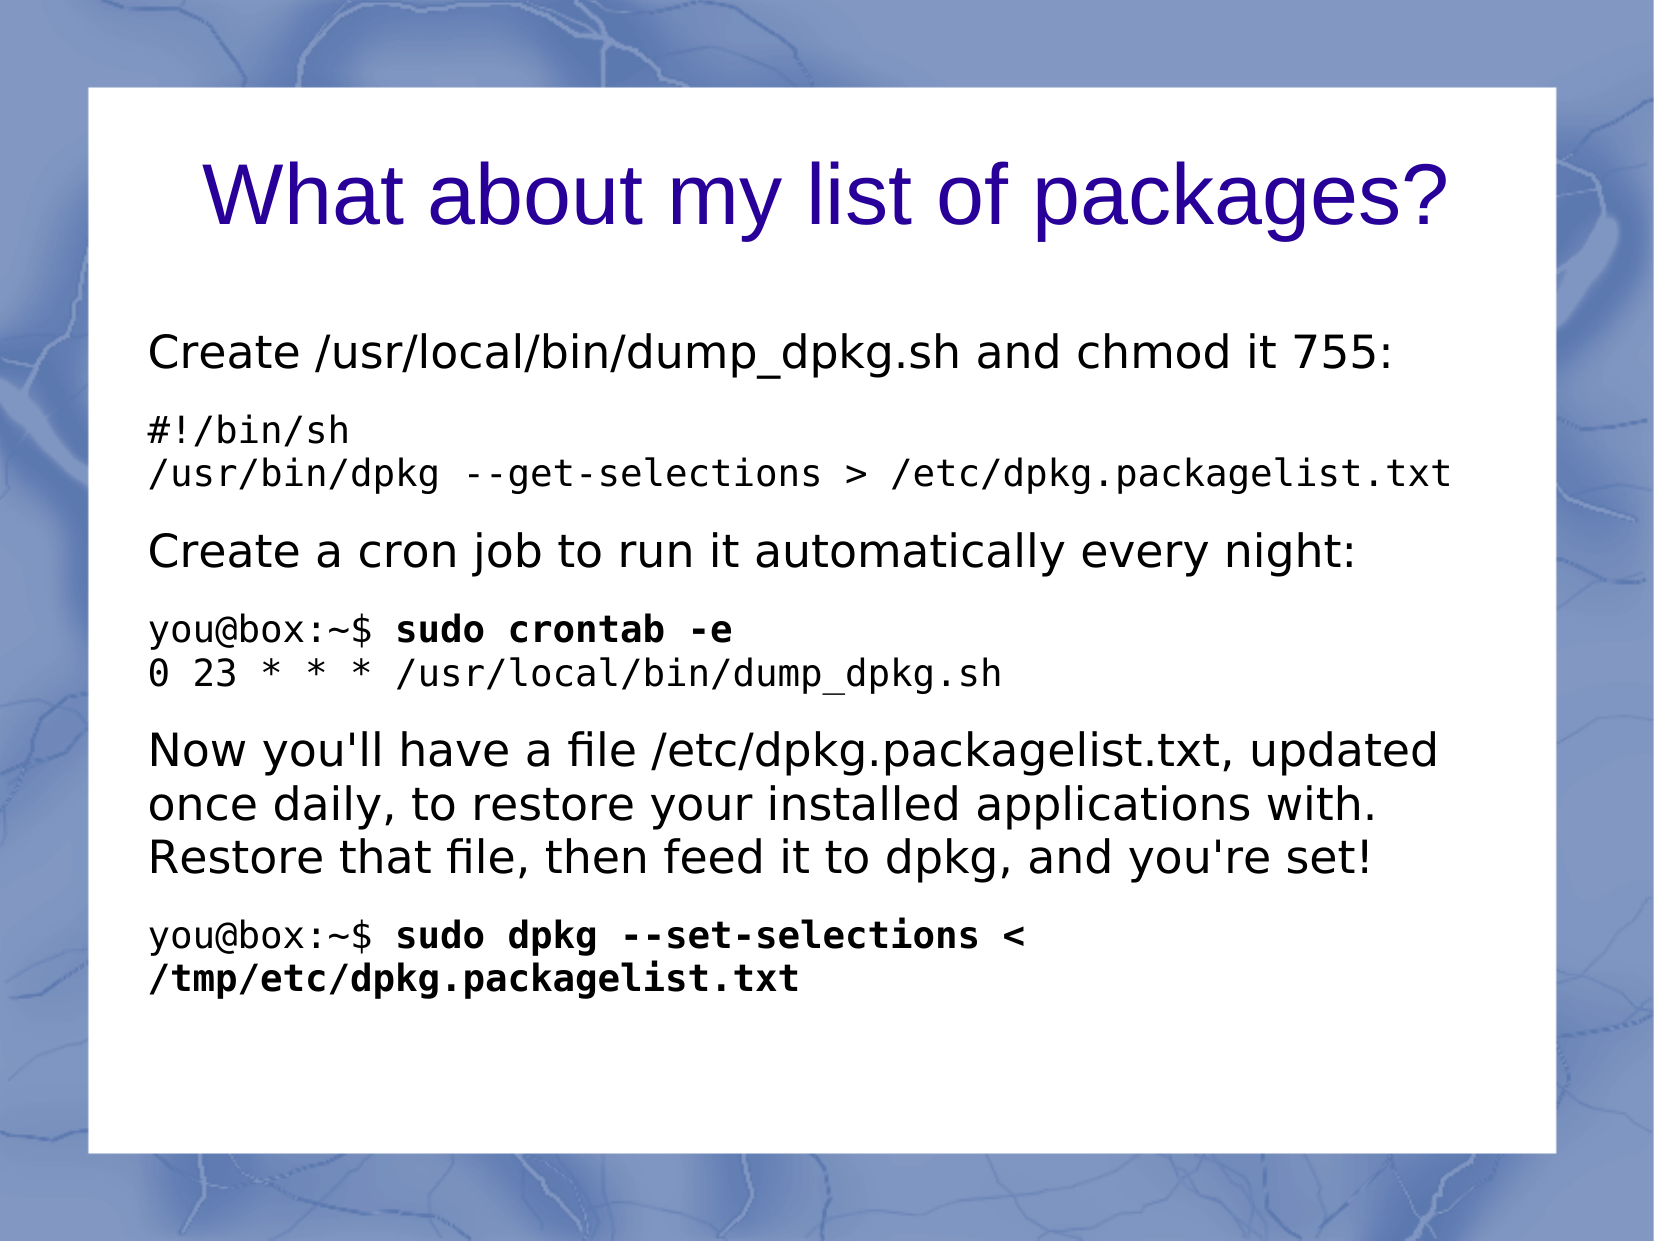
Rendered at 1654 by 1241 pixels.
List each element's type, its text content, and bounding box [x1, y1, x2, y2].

title What about my list of packages? [118, 90, 1536, 298]
list Create /usr/local/bin/dump_dpkg.sh and chmod it 755: #!/bin/sh /usr/bin/dpkg --get-selections > /etc/dpkg.packagelist.txt Create a cron job to run it automatically every night: you@box:~$ sudo crontab -e 0 23 * * * /usr/local/bin/dump_dpkg.sh Now you'll have a file /etc/dpkg.packagelist.txt, updated once daily, to restore your installed applications with. Restore that file, then feed it to dpkg, and you're set! you@box:~$ sudo dpkg --set-selections < /tmp/etc/dpkg.packagelist.txt [147, 325, 1506, 1145]
picture [0, 0, 1654, 1241]
